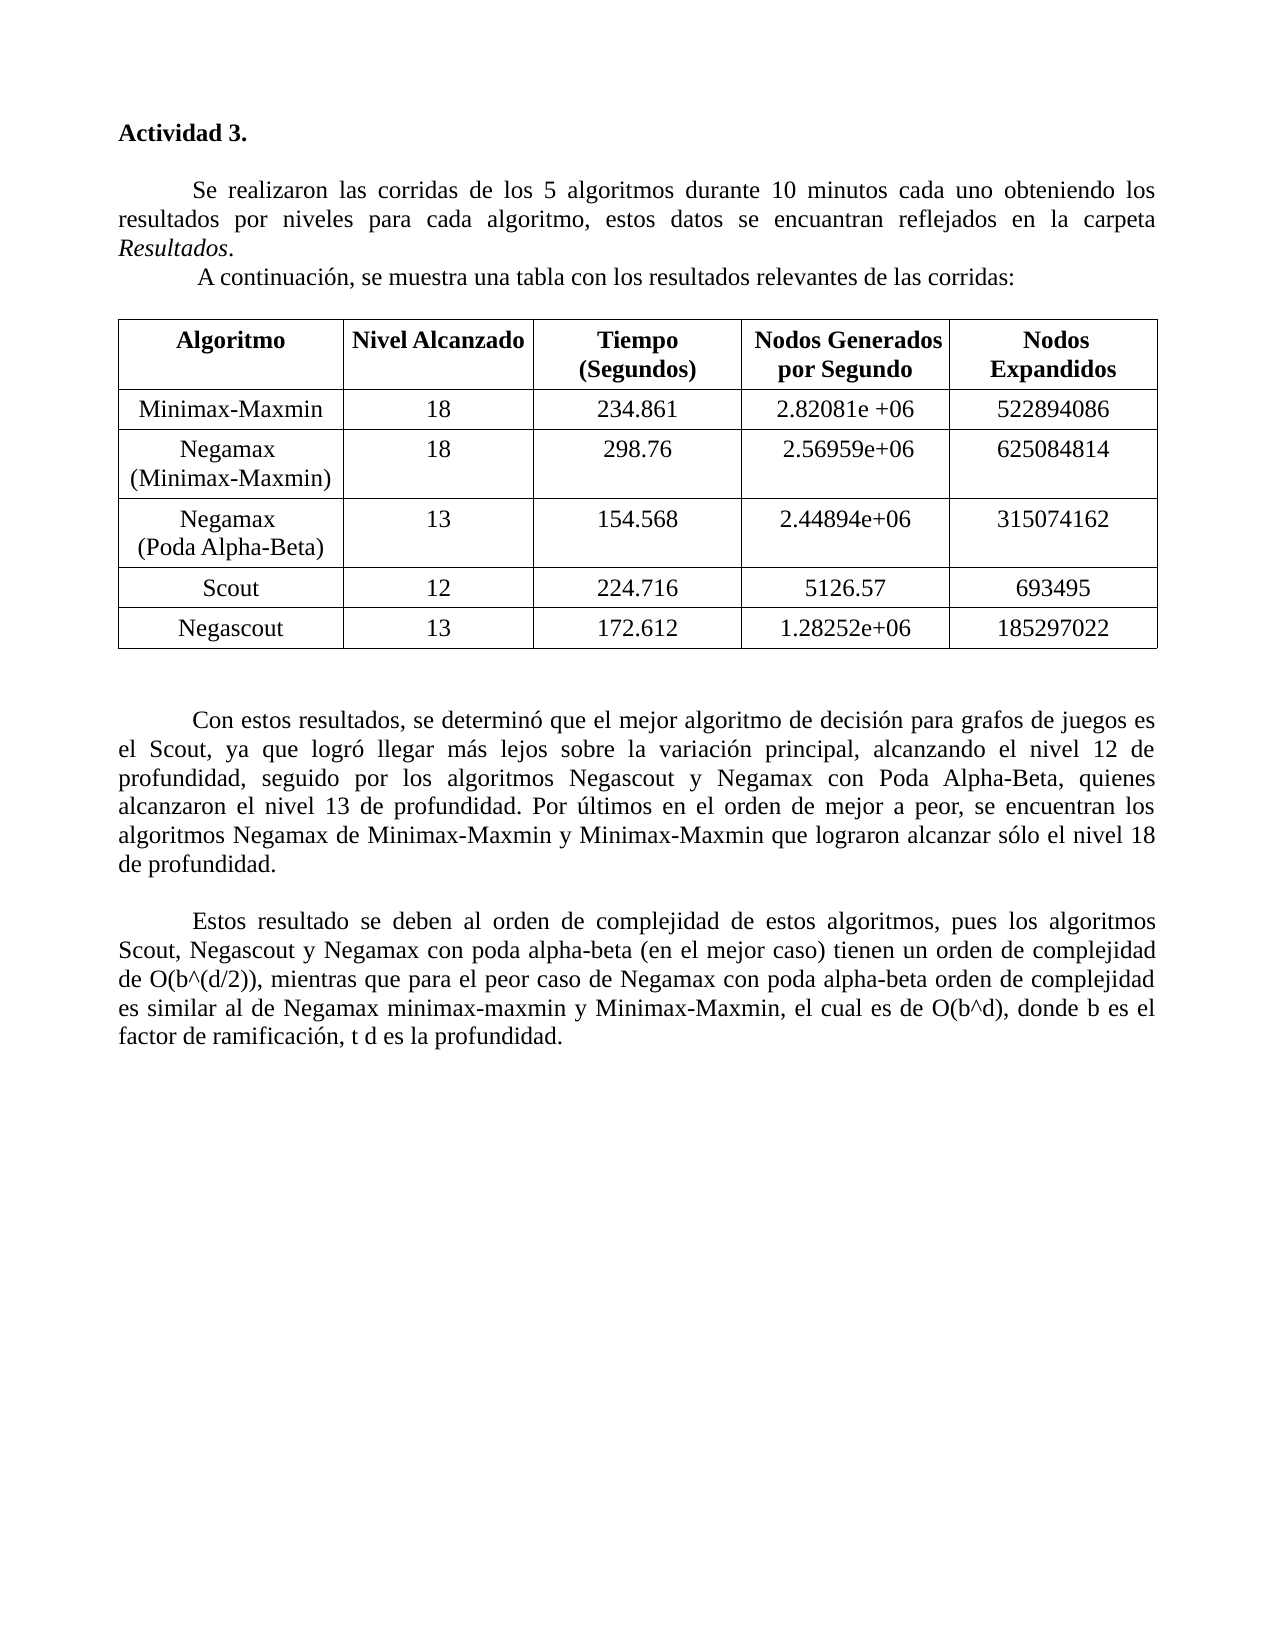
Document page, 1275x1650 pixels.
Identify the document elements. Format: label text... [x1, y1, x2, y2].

table_cell 185297022 [950, 608, 1157, 647]
table_cell 172.612 [534, 608, 741, 647]
table_cell 12 [344, 568, 533, 607]
text Actividad 3. [118, 118, 1157, 147]
table_cell 1.28252e+06 [742, 608, 949, 647]
table_header Algoritmo [119, 320, 343, 388]
text Se realizaron las corridas de los 5 algoritmos durante 10 minutos cada uno obteniendo los resultados por niveles para cada algoritmo, estos datos se encuantran reflejados en la carpeta Resultados. [118, 176, 1157, 262]
table_cell 13 [344, 608, 533, 647]
table_cell 13 [344, 499, 533, 567]
table_cell 2.56959e+06 [742, 430, 949, 498]
table_cell Minimax-Maxmin [119, 390, 343, 429]
table_header Tiempo (Segundos) [534, 320, 741, 388]
text Estos resultado se deben al orden de complejidad de estos algoritmos, pues los algoritmos Scout, Negascout y Negamax con poda alpha-beta (en el mejor caso) tienen un orden de complejidad de O(b^(d/2)), mientras que para el peor caso de Negamax con poda alpha-beta orden de complejidad es similar al de Negamax minimax-maxmin y Minimax-Maxmin, el cual es de O(b^d), donde b es el factor de ramificación, t d es la profundidad. [118, 906, 1157, 1050]
table_cell 5126.57 [742, 568, 949, 607]
text Con estos resultados, se determinó que el mejor algoritmo de decisión para grafos de juegos es el Scout, ya que logró llegar más lejos sobre la variación principal, alcanzando el nivel 12 de profundidad, seguido por los algoritmos Negascout y Negamax con Poda Alpha-Beta, quienes alcanzaron el nivel 13 de profundidad. Por últimos en el orden de mejor a peor, se encuentran los algoritmos Negamax de Minimax-Maxmin y Minimax-Maxmin que lograron alcanzar sólo el nivel 18 de profundidad. [118, 705, 1157, 878]
table_cell 693495 [950, 568, 1157, 607]
table_cell 224.716 [534, 568, 741, 607]
table_header Nodos Expandidos [950, 320, 1157, 388]
table_cell Scout [119, 568, 343, 607]
table_cell 18 [344, 390, 533, 429]
table_header Nodos Generados por Segundo [742, 320, 949, 388]
table_cell 234.861 [534, 390, 741, 429]
table_header Nivel Alcanzado [344, 320, 533, 388]
table_cell Negascout [119, 608, 343, 647]
table_cell 2.44894e+06 [742, 499, 949, 567]
table_cell Negamax (Minimax-Maxmin) [119, 430, 343, 498]
text A continuación, se muestra una tabla con los resultados relevantes de las corridas: [118, 262, 1157, 291]
table_cell 298.76 [534, 430, 741, 498]
table_cell 2.82081e +06 [742, 390, 949, 429]
table_cell Negamax (Poda Alpha-Beta) [119, 499, 343, 567]
table_cell 522894086 [950, 390, 1157, 429]
table_cell 315074162 [950, 499, 1157, 567]
table_cell 154.568 [534, 499, 741, 567]
table_cell 18 [344, 430, 533, 498]
table_cell 625084814 [950, 430, 1157, 498]
